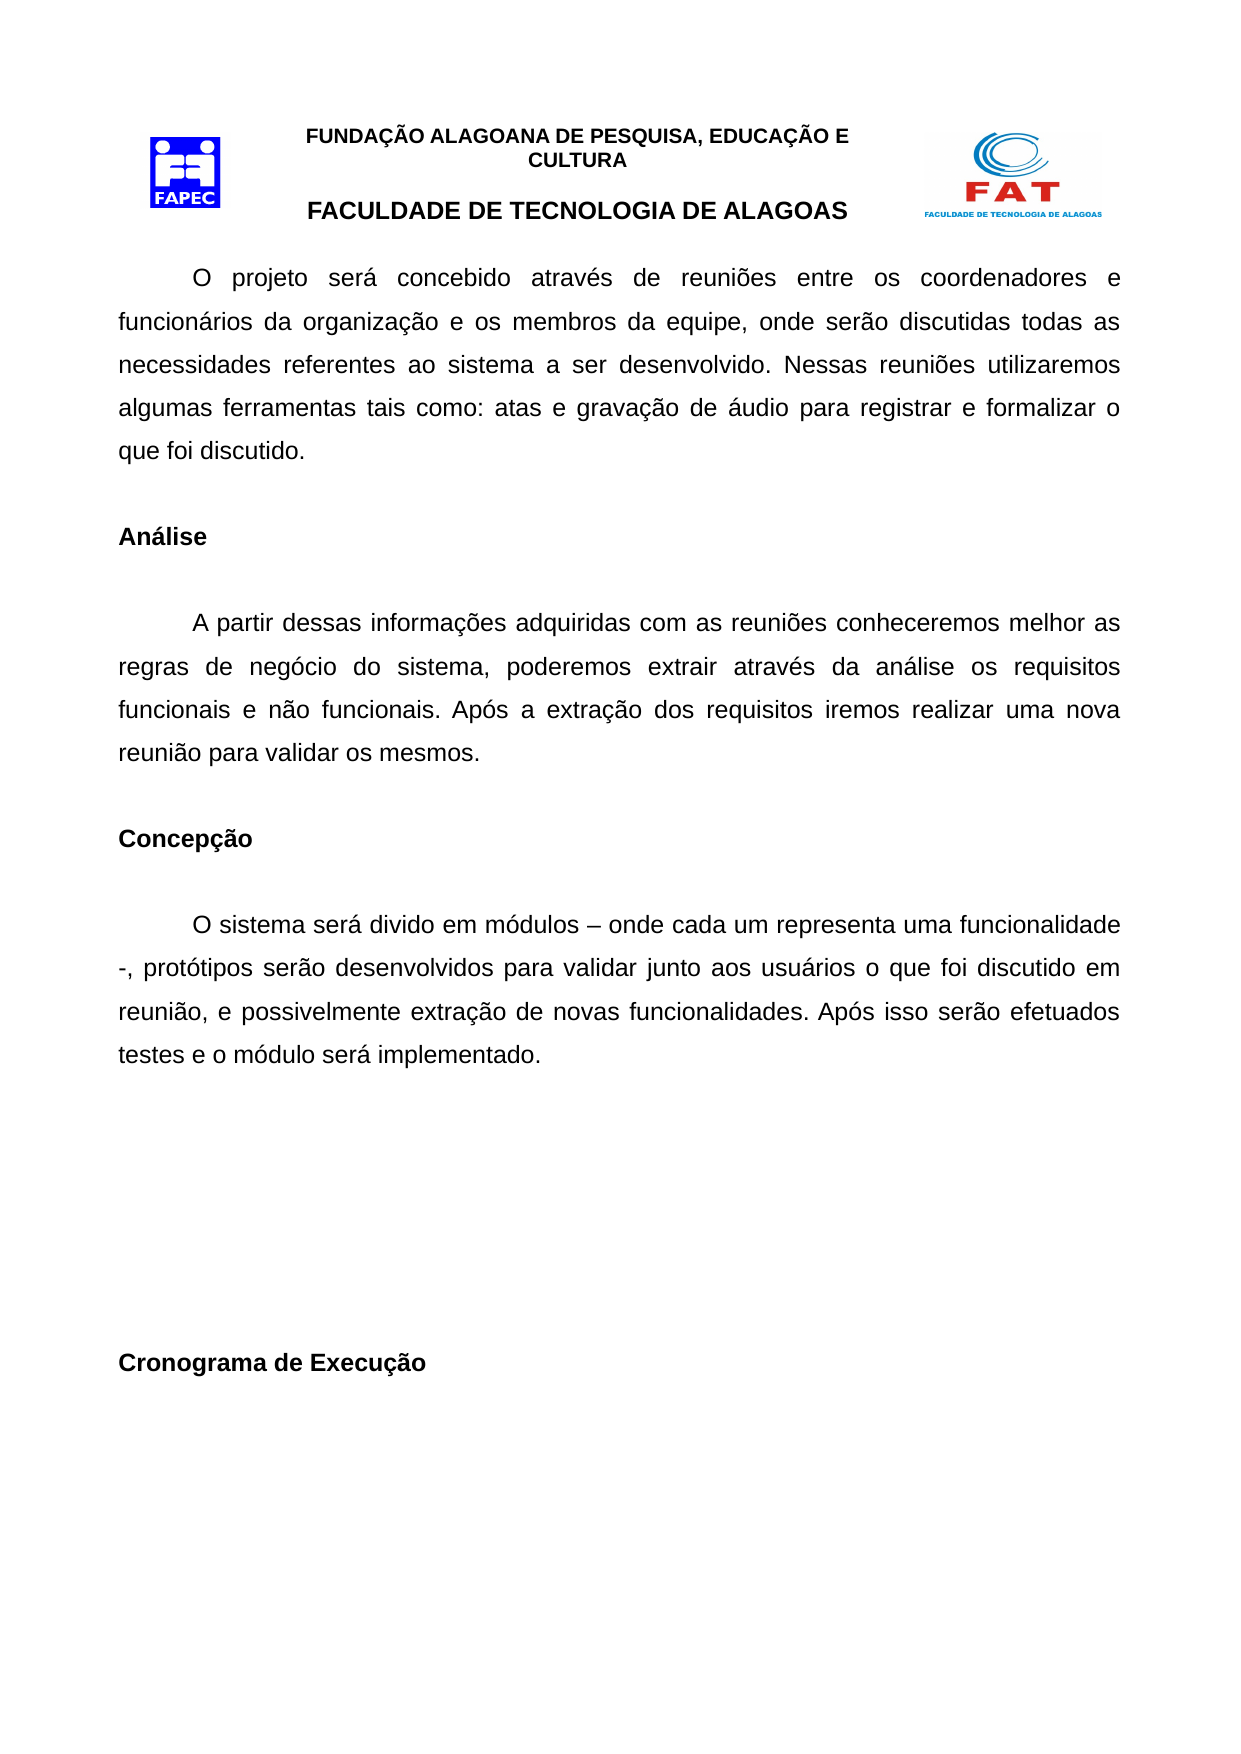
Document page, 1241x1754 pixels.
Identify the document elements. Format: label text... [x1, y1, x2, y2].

text O sistema será divido em módulos – onde cada um representa uma funcionalidade -, protótipos serão desenvolvidos para validar junto aos usuários o que foi discutido em reunião, e possivelmente extração de novas funcionalidades. Após isso serão efetuados testes e o módulo será implementado. [118, 910, 1122, 1068]
text A partir dessas informações adquiridas com as reuniões conheceremos melhor as regras de negócio do sistema, poderemos extrair através da análise os requisitos funcionais e não funcionais. Após a extração dos requisitos iremos realizar uma nova reunião para validar os mesmos. [118, 608, 1122, 767]
subtitle Cronograma de Execução [118, 1348, 1122, 1377]
text Concepção [118, 824, 1122, 853]
text Análise [118, 522, 1122, 551]
picture [924, 132, 1102, 217]
text O projeto será concebido através de reuniões entre os coordenadores e funcionários da organização e os membros da equipe, onde serão discutidas todas as necessidades referentes ao sistema a ser desenvolvido. Nessas reuniões utilizaremos algumas ferramentas tais como: atas e gravação de áudio para registrar e formalizar o que foi discutido. [118, 263, 1122, 465]
